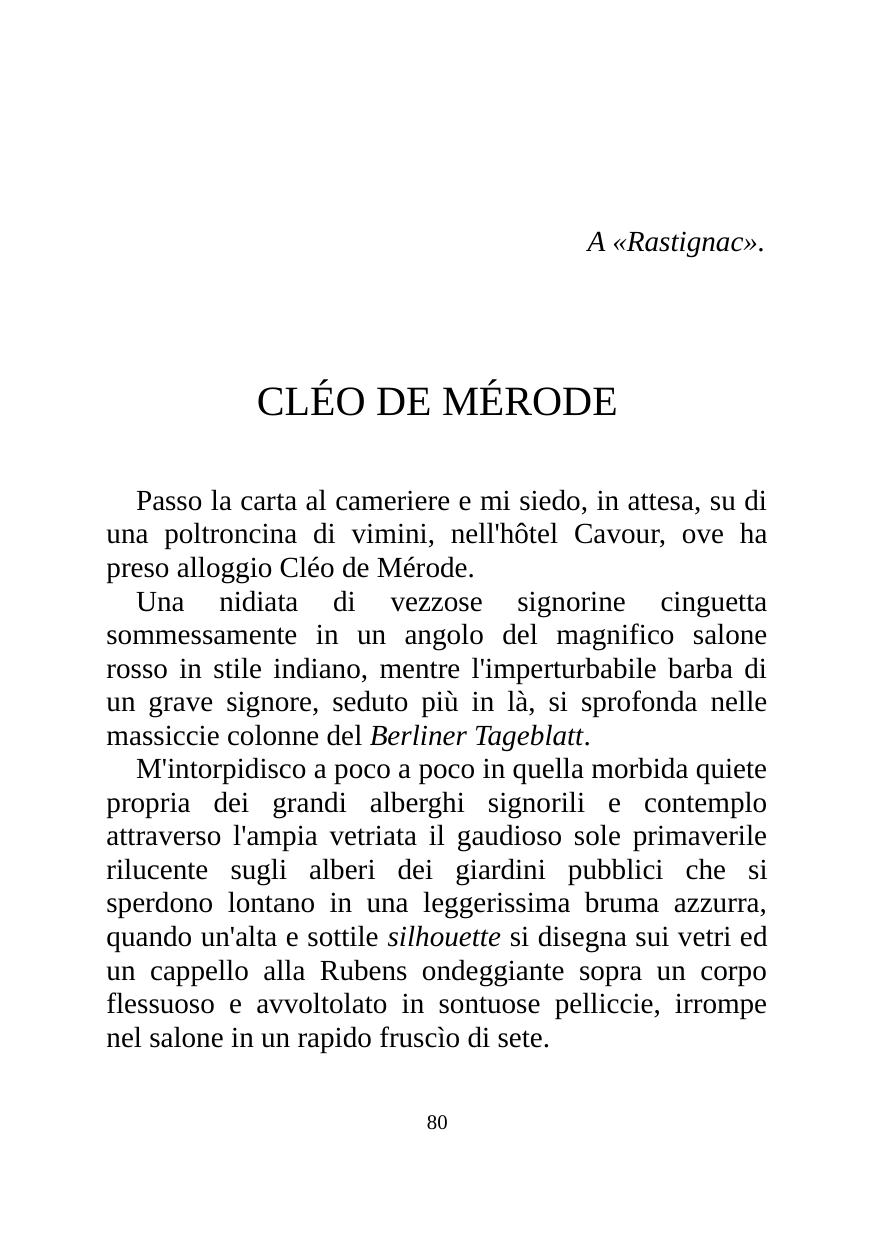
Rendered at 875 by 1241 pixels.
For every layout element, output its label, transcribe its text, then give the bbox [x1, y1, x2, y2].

text Passo la carta al cameriere e mi siedo, in attesa, su di una poltroncina di vimini, nell'hôtel Cavour, ove ha preso alloggio Cléo de Mérode. [106, 483, 768, 584]
text CLÉO DE MÉRODE [106, 376, 768, 424]
text M'intorpidisco a poco a poco in quella morbida quiete propria dei grandi alberghi signorili e contemplo attraverso l'ampia vetriata il gaudioso sole primaverile rilucente sugli alberi dei giardini pubblici che si sperdono lontano in una leggerissima bruma azzurra, quando un'alta e sottile silhouette si disegna sui vetri ed un cappello alla Rubens ondeggiante sopra un corpo flessuoso e avvoltolato in sontuose pelliccie, irrompe nel salone in un rapido fruscìo di sete. [106, 751, 768, 1053]
text A «Rastignac». [106, 224, 768, 258]
text Una nidiata di vezzose signorine cinguetta sommessamente in un angolo del magnifico salone rosso in stile indiano, mentre l'imperturbabile barba di un grave signore, seduto più in là, si sprofonda nelle massiccie colonne del Berliner Tageblatt. [106, 584, 768, 751]
